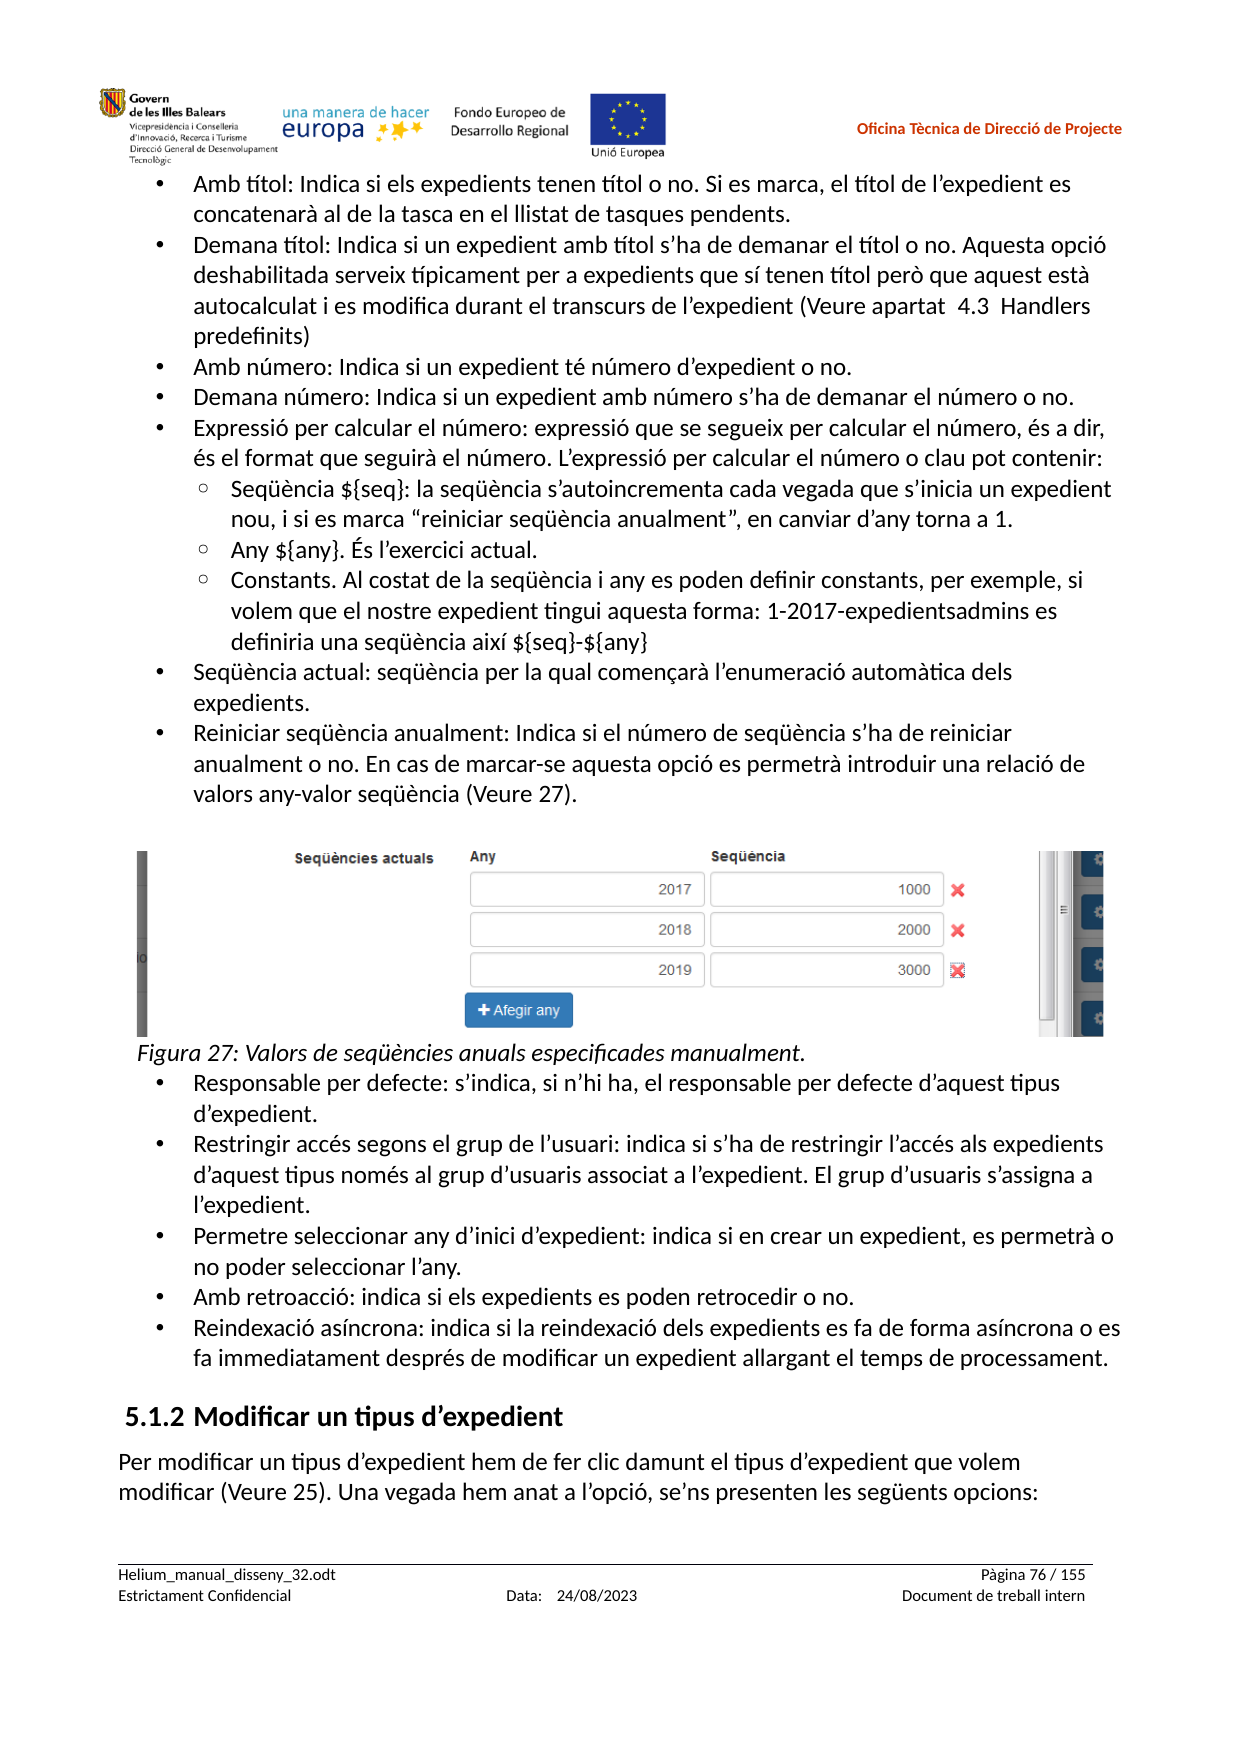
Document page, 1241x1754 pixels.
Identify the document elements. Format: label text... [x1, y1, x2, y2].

picture [136, 851, 1104, 1037]
text Per modificar un tipus d’expedient hem de fer clic damunt el tipus d’expedient que volem modificar (Veure 25). Una vegada hem anat a l’opció, se’ns presenten les següents opcions: [118, 1446, 1122, 1507]
list Expressió per calcular el número: expressió que se segueix per calcular el número, és a dir, és el format que seguirà el número. L’expressió per calcular el número o clau pot contenir: [156, 412, 1122, 473]
list Seqüència ${seq}: la seqüència s’autoincrementa cada vegada que s’inicia un expedient nou, i si es marca “reiniciar seqüència anualment”, en canviar d’any torna a 1. [193, 473, 1122, 534]
subtitle Modificar un tipus d’expedient [118, 1398, 1122, 1433]
list Any ${any}. És l’exercici actual. [193, 534, 1122, 565]
list Responsable per defecte: s’indica, si n’hi ha, el responsable per defecte d’aquest tipus d’expedient. [137, 1035, 1122, 1129]
list Amb títol: Indica si els expedients tenen títol o no. Si es marca, el títol de l’expedient es concatenarà al de la tasca en el llistat de tasques pendents. [156, 168, 1122, 229]
list Constants. Al costat de la seqüència i any es poden definir constants, per exemple, si volem que el nostre expedient tingui aquesta forma: 1-2017-expedientsadmins es definiria una seqüència així ${seq}-${any} [193, 565, 1122, 656]
list Figura 27: Valors de seqüències anuals especificades manualment. [137, 1037, 1103, 1068]
list Permetre seleccionar any d’inici d’expedient: indica si en crear un expedient, es permetrà o no poder seleccionar l’any. [156, 1220, 1122, 1281]
list Reindexació asíncrona: indica si la reindexació dels expedients es fa de forma asíncrona o es fa immediatament després de modificar un expedient allargant el temps de processament. [156, 1312, 1122, 1373]
picture [99, 87, 668, 166]
list Amb número: Indica si un expedient té número d’expedient o no. [156, 351, 1122, 382]
list Reiniciar seqüència anualment: Indica si el número de seqüència s’ha de reiniciar anualment o no. En cas de marcar-se aquesta opció es permetrà introduir una relació de valors any-valor seqüència (Veure 27). [156, 717, 1122, 809]
list Demana títol: Indica si un expedient amb títol s’ha de demanar el títol o no. Aquesta opció deshabilitada serveix típicament per a expedients que sí tenen títol però que aquest està autocalculat i es modifica durant el transcurs de l’expedient (Veure apartat 4.3 Handlers predefinits) [156, 229, 1122, 351]
list Seqüència actual: seqüència per la qual començarà l’enumeració automàtica dels expedients. [156, 656, 1122, 717]
list Restringir accés segons el grup de l’usuari: indica si s’ha de restringir l’accés als expedients d’aquest tipus només al grup d’usuaris associat a l’expedient. El grup d’usuaris s’assigna a l’expedient. [156, 1129, 1122, 1220]
list Amb retroacció: indica si els expedients es poden retrocedir o no. [156, 1281, 1122, 1312]
list Demana número: Indica si un expedient amb número s’ha de demanar el número o no. [156, 382, 1122, 412]
